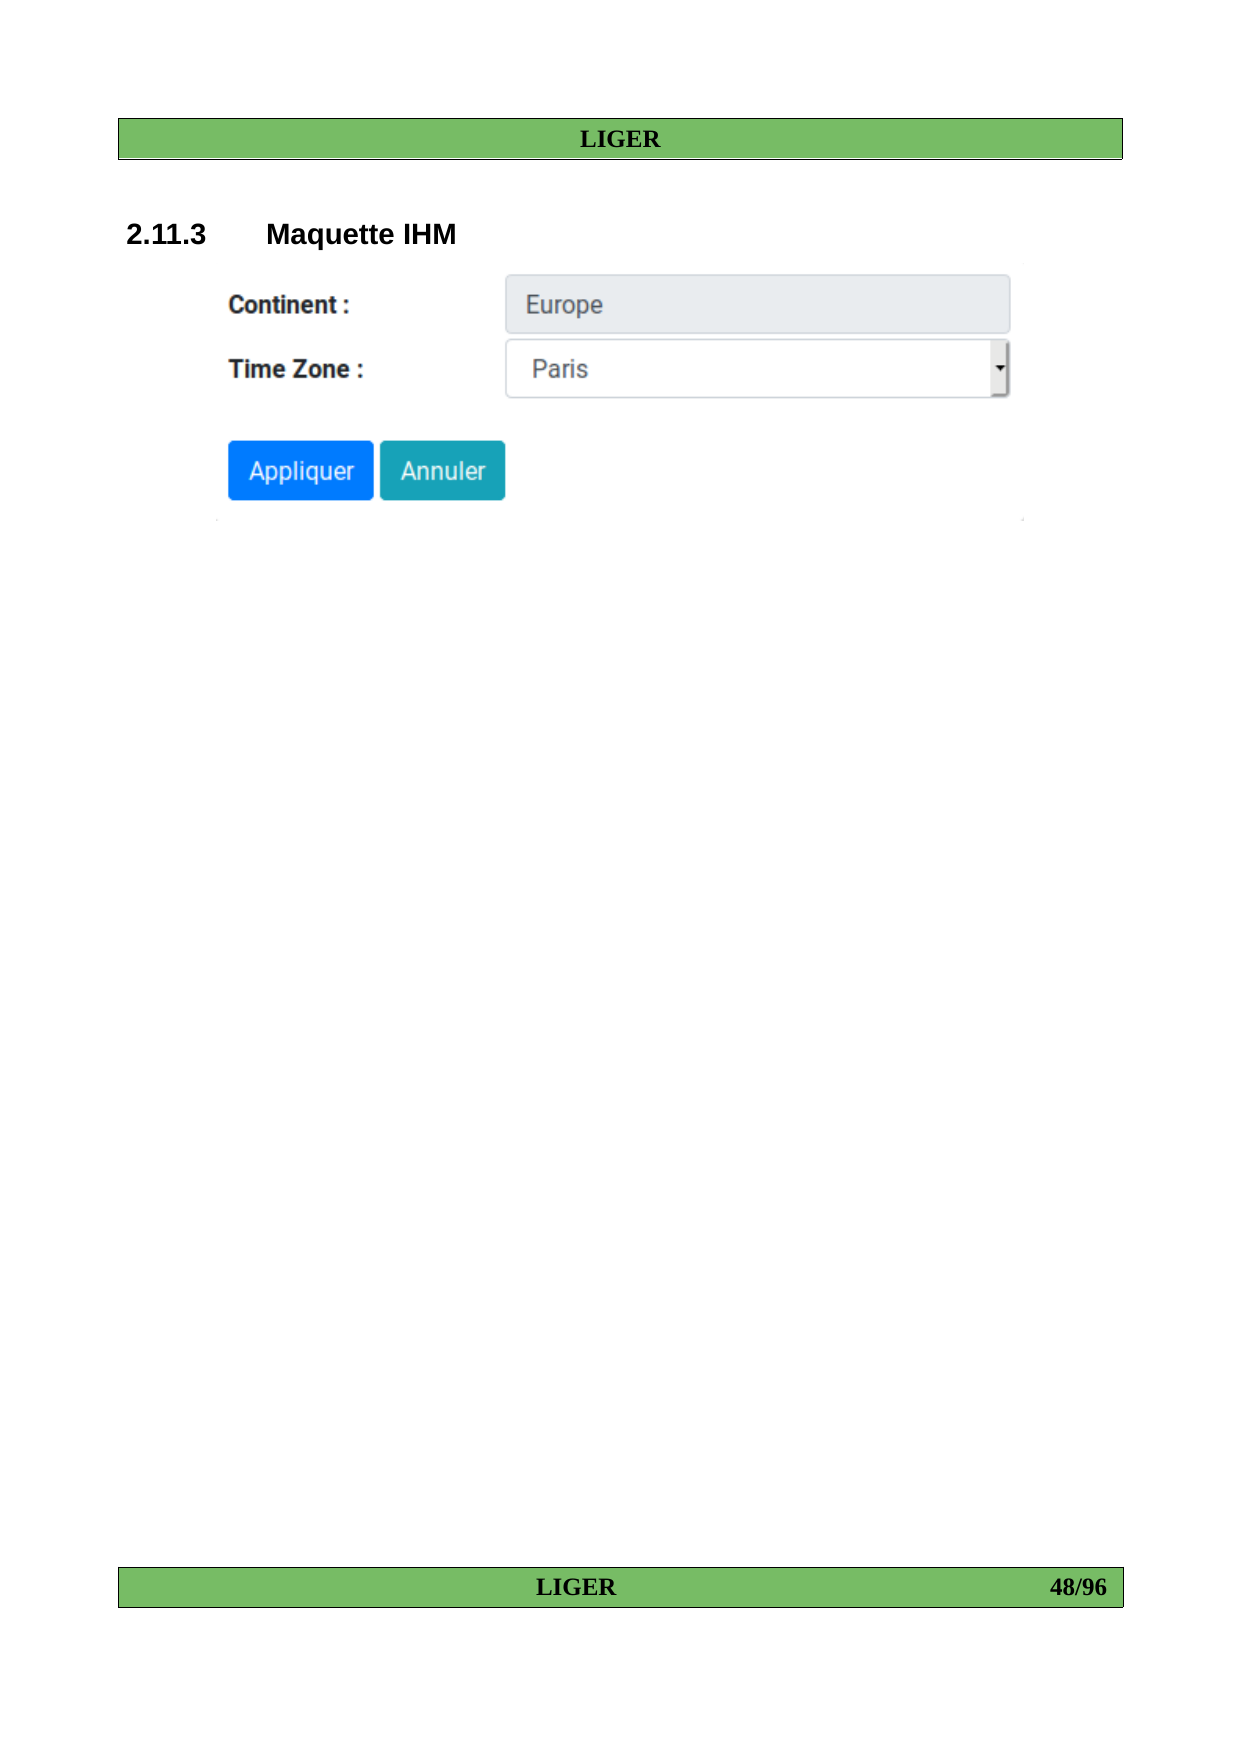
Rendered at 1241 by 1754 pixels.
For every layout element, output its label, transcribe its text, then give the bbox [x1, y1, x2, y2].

subtitle Maquette IHM [118, 217, 1122, 251]
picture [216, 263, 1024, 521]
